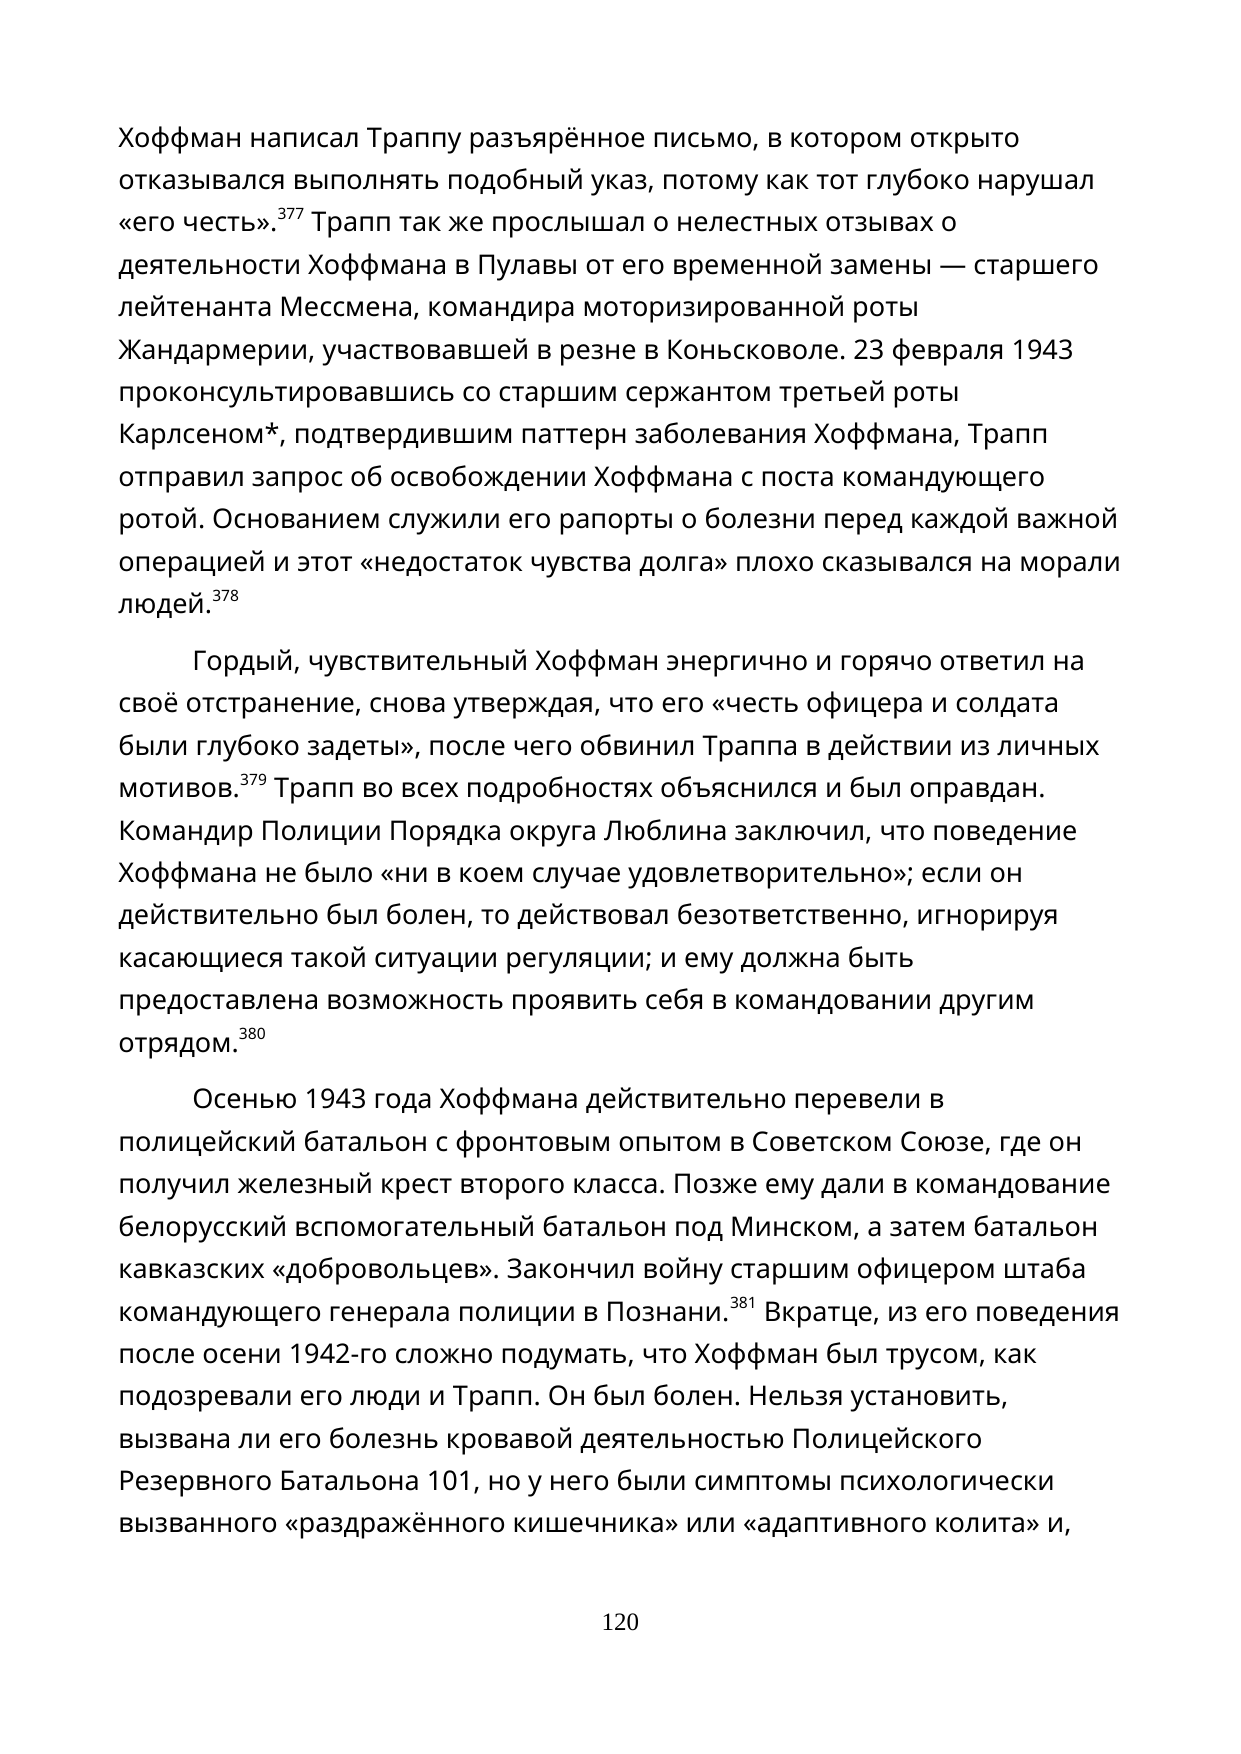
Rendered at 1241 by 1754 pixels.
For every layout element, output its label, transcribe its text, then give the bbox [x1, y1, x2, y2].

text Гордый, чувствительный Хоффман энергично и горячо ответил на своё отстранение, снова утверждая, что его «честь офицера и солдата были глубоко задеты», после чего обвинил Траппа в действии из личных мотивов. Трапп во всех подробностях объяснился и был оправдан. Командир Полиции Порядка округа Люблина заключил, что поведение Хоффмана не было «ни в коем случае удовлетворительно»; если он действительно был болен, то действовал безответственно, игнорируя касающиеся такой ситуации регуляции; и ему должна быть предоставлена возможность проявить себя в командовании другим отрядом. [118, 641, 1122, 1060]
text Хоффман написал Траппу разъярённое письмо, в котором открыто отказывался выполнять подобный указ, потому как тот глубоко нарушал «его честь». Трапп так же прослышал о нелестных отзывах о деятельности Хоффмана в Пулавы от его временной замены — старшего лейтенанта Мессмена, командира моторизированной роты Жандармерии, участвовавшей в резне в Коньсковоле. 23 февраля 1943 проконсультировавшись со старшим сержантом третьей роты Карлсеном*, подтвердившим паттерн заболевания Хоффмана, Трапп отправил запрос об освобождении Хоффмана с поста командующего ротой. Основанием служили его рапорты о болезни перед каждой важной операцией и этот «недостаток чувства долга» плохо сказывался на морали людей. [118, 118, 1122, 621]
text Осенью 1943 года Хоффмана действительно перевели в полицейский батальон с фронтовым опытом в Советском Союзе, где он получил железный крест второго класса. Позже ему дали в командование белорусский вспомогательный батальон под Минском, а затем батальон кавказских «добровольцев». Закончил войну старшим офицером штаба командующего генерала полиции в Познани. Вкратце, из его поведения после осени 1942-го сложно подумать, что Хоффман был трусом, как подозревали его люди и Трапп. Он был болен. Нельзя установить, вызвана ли его болезнь кровавой деятельностью Полицейского Резервного Батальона 101, но у него были симптомы психологически вызванного «раздражённого кишечника» или «адаптивного колита» и, [118, 1080, 1122, 1541]
